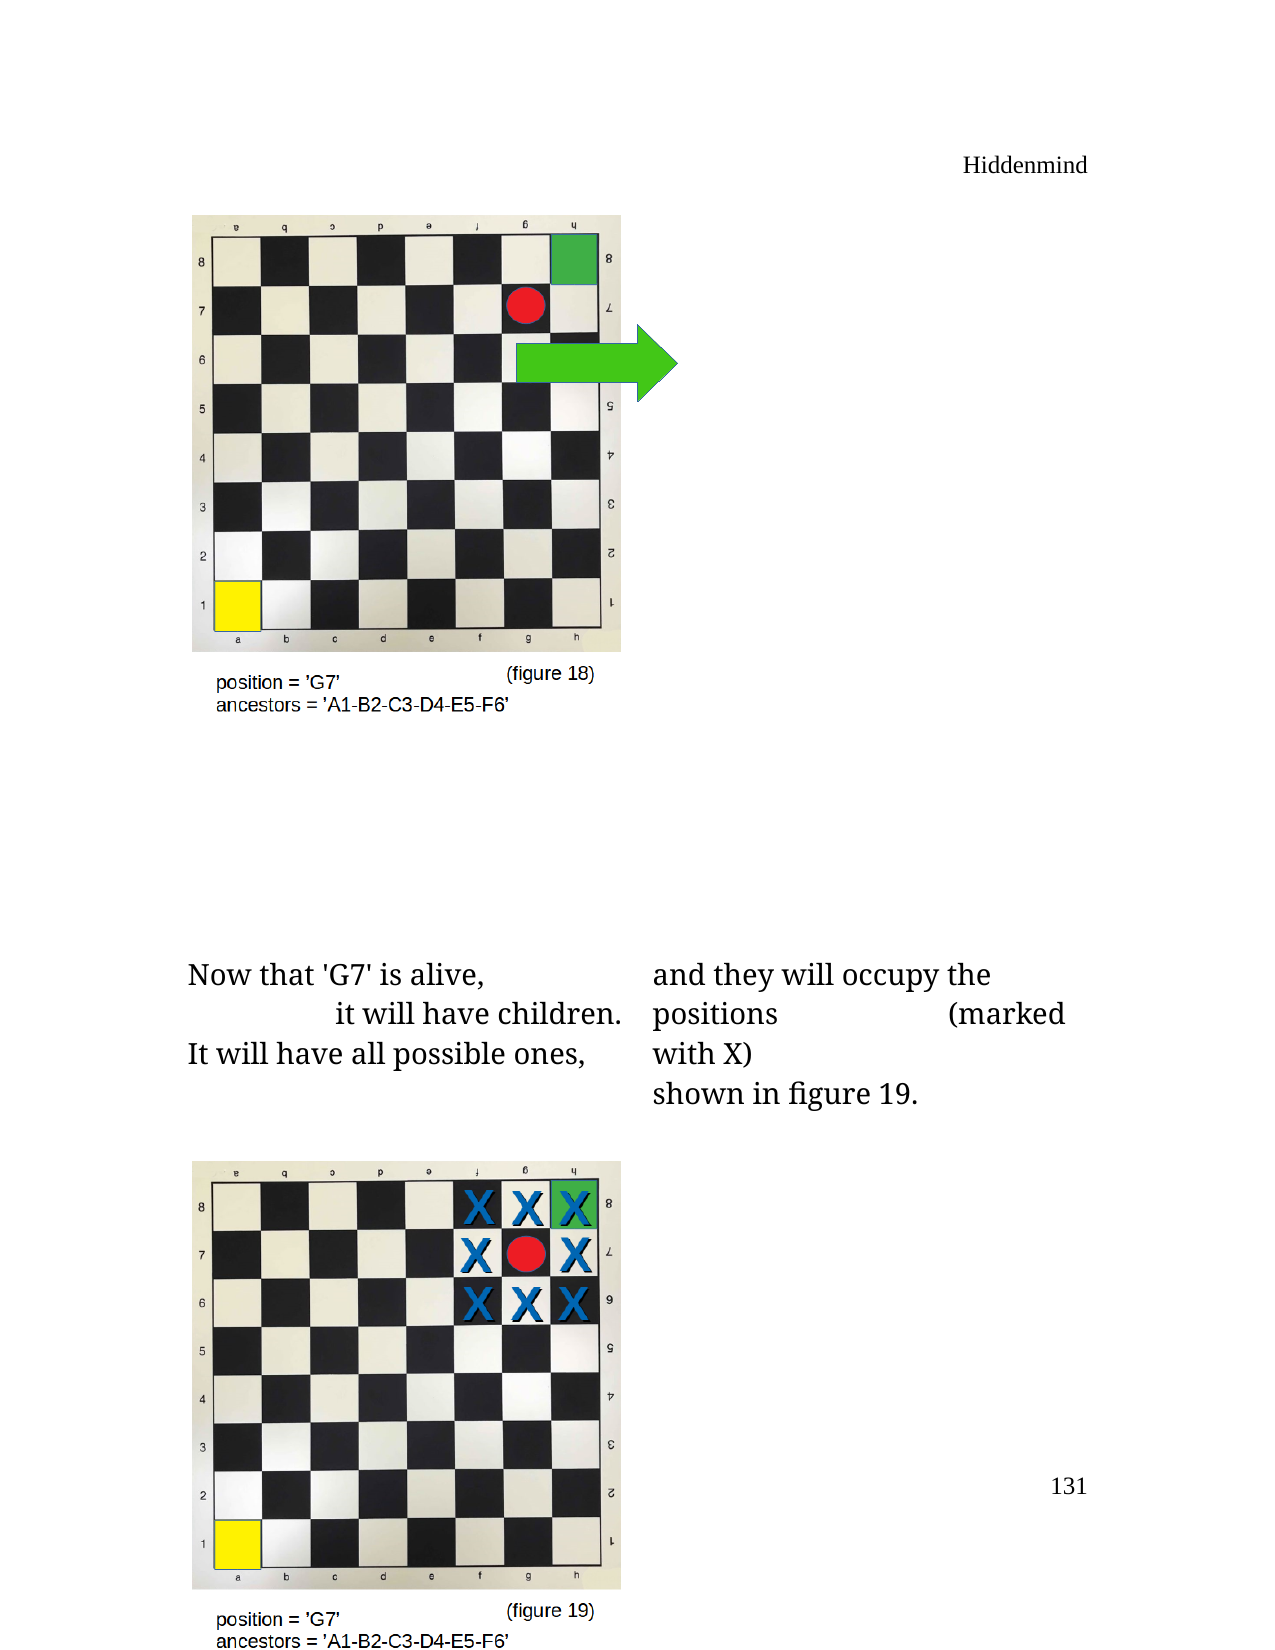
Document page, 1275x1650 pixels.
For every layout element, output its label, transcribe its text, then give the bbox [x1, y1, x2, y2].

text Now that 'G7' is alive, [187, 954, 622, 994]
text shown in figure 19. [652, 1073, 1087, 1113]
text It will have all possible ones, [187, 1033, 622, 1073]
picture [187, 1155, 623, 1650]
text it will have children. [187, 994, 622, 1033]
text and they will occupy the positions (marked with X) [652, 954, 1087, 1073]
picture [187, 210, 623, 716]
